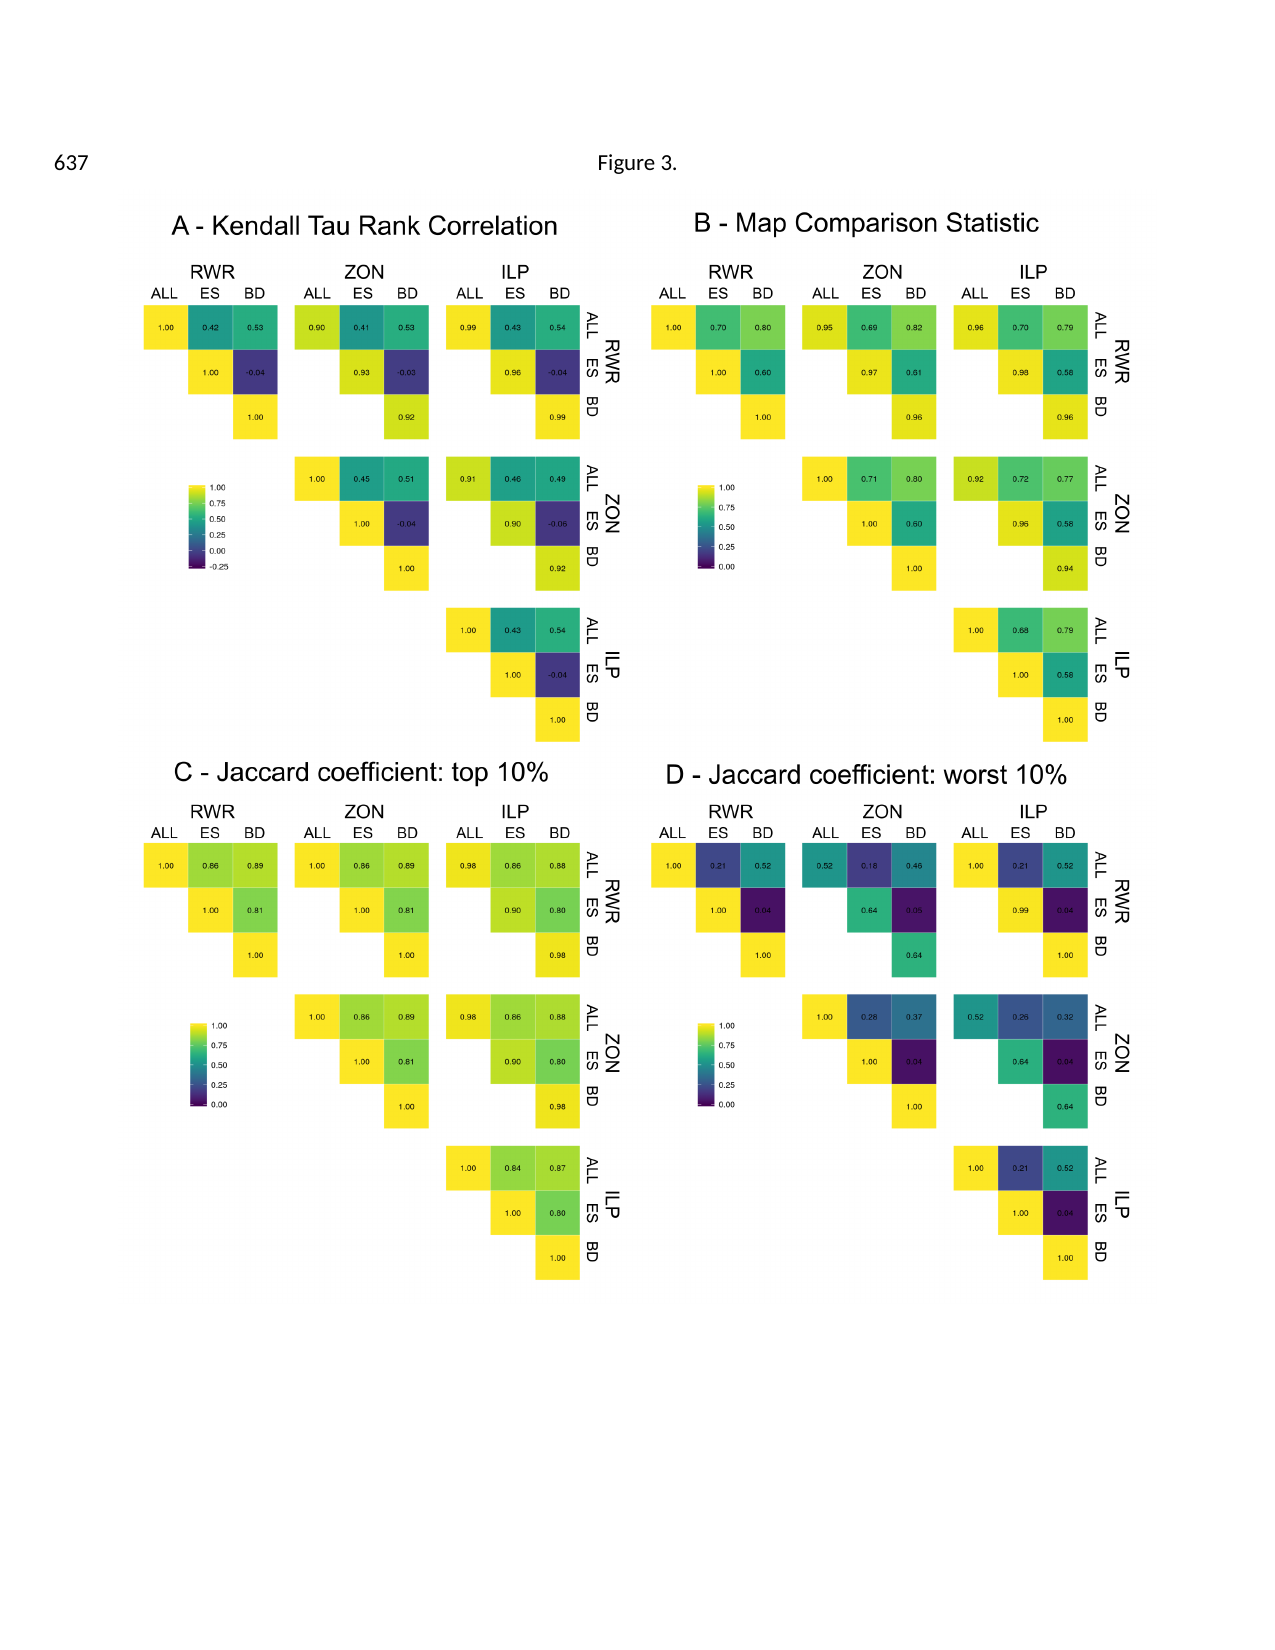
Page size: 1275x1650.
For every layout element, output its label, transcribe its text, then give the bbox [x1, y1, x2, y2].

text Figure 3. [118, 148, 1157, 176]
picture [118, 189, 1157, 1304]
